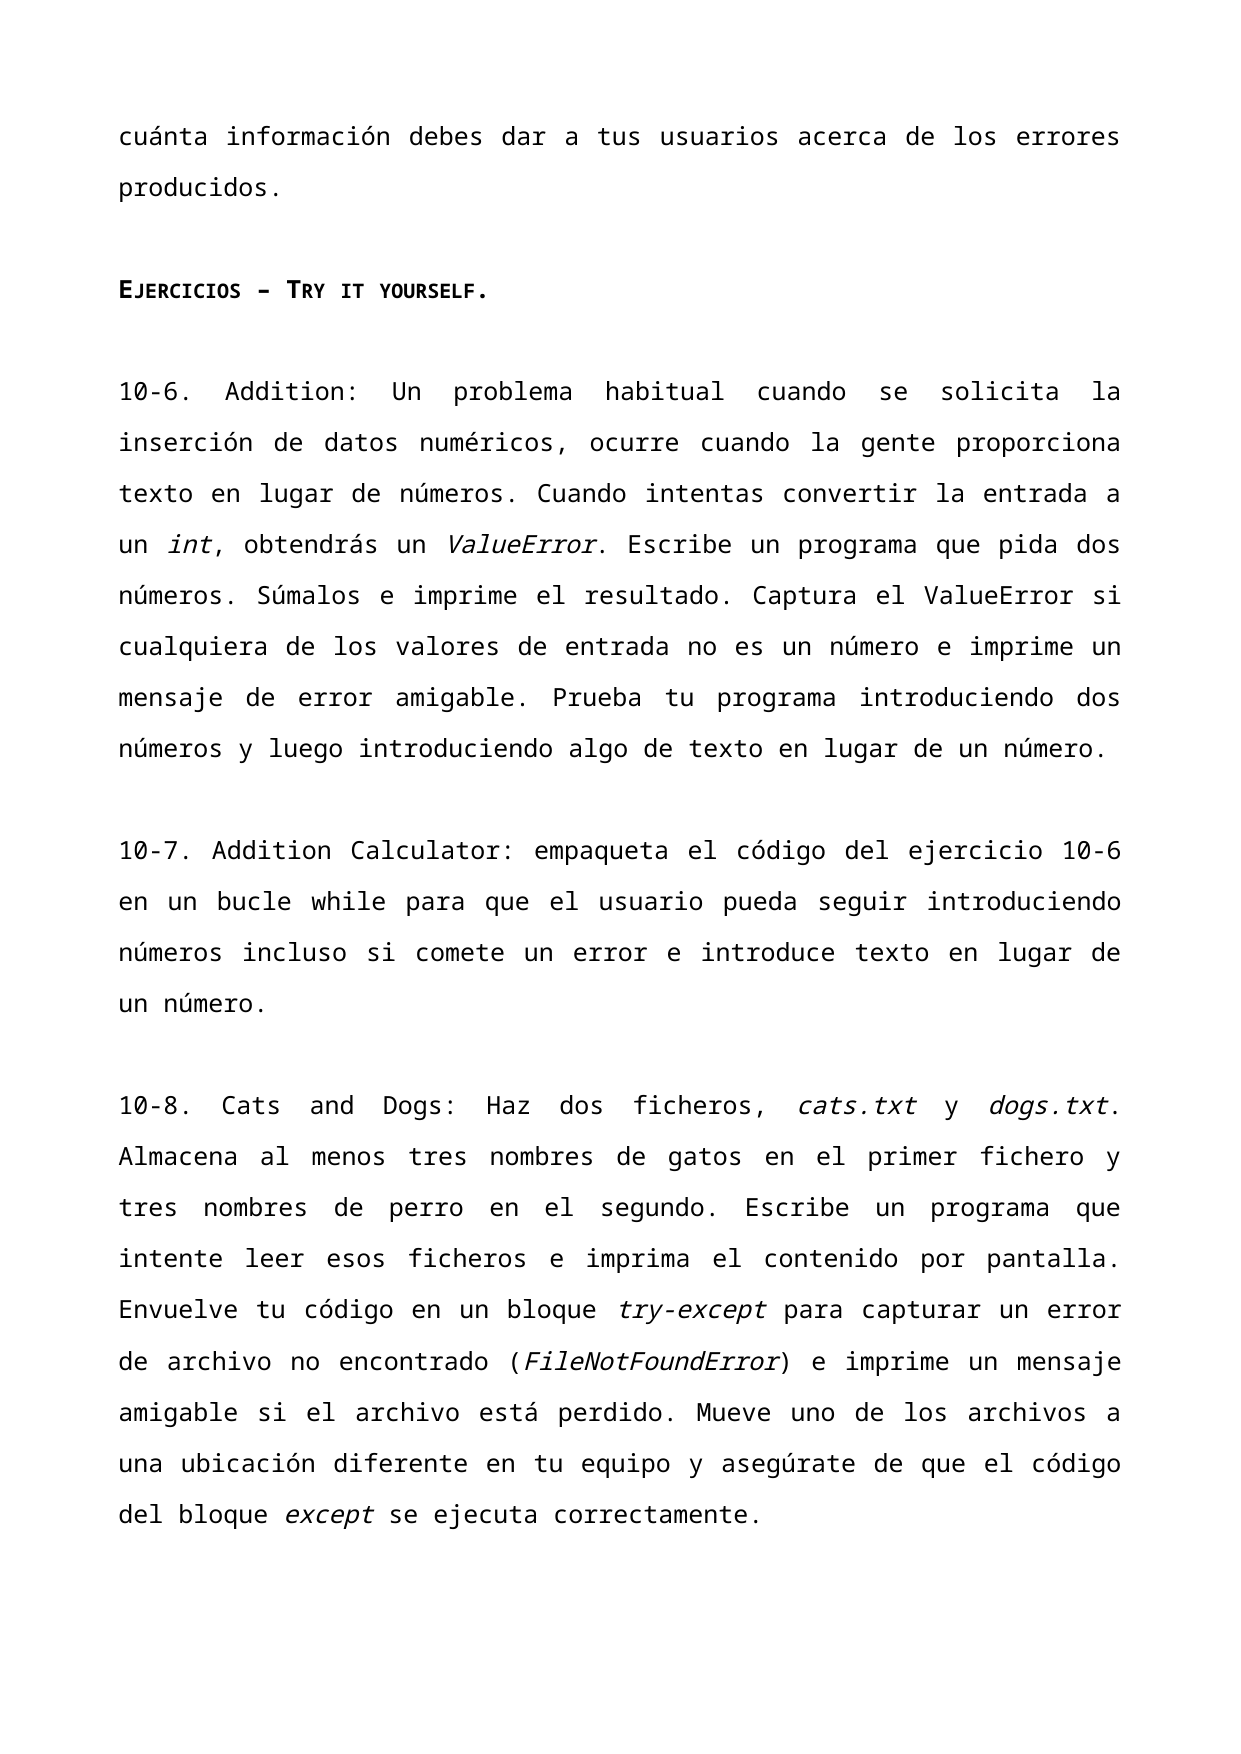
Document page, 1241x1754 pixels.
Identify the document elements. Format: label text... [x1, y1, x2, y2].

text Ejercicios – Try it yourself. [118, 271, 1122, 305]
text cuánta información debes dar a tus usuarios acerca de los errores producidos. [118, 118, 1122, 203]
text 10-8. Cats and Dogs: Haz dos ficheros, cats.txt y dogs.txt. Almacena al menos tres nombres de gatos en el primer fichero y tres nombres de perro en el segundo. Escribe un programa que intente leer esos ficheros e imprima el contenido por pantalla. Envuelve tu código en un bloque try-except para capturar un error de archivo no encontrado (FileNotFoundError) e imprime un mensaje amigable si el archivo está perdido. Mueve uno de los archivos a una ubicación diferente en tu equipo y asegúrate de que el código del bloque except se ejecuta correctamente. [118, 1088, 1122, 1530]
text 10-6. Addition: Un problema habitual cuando se solicita la inserción de datos numéricos, ocurre cuando la gente proporciona texto en lugar de números. Cuando intentas convertir la entrada a un int, obtendrás un ValueError. Escribe un programa que pida dos números. Súmalos e imprime el resultado. Captura el ValueError si cualquiera de los valores de entrada no es un número e imprime un mensaje de error amigable. Prueba tu programa introduciendo dos números y luego introduciendo algo de texto en lugar de un número. [118, 373, 1122, 765]
text 10-7. Addition Calculator: empaqueta el código del ejercicio 10-6 en un bucle while para que el usuario pueda seguir introduciendo números incluso si comete un error e introduce texto en lugar de un número. [118, 833, 1122, 1020]
